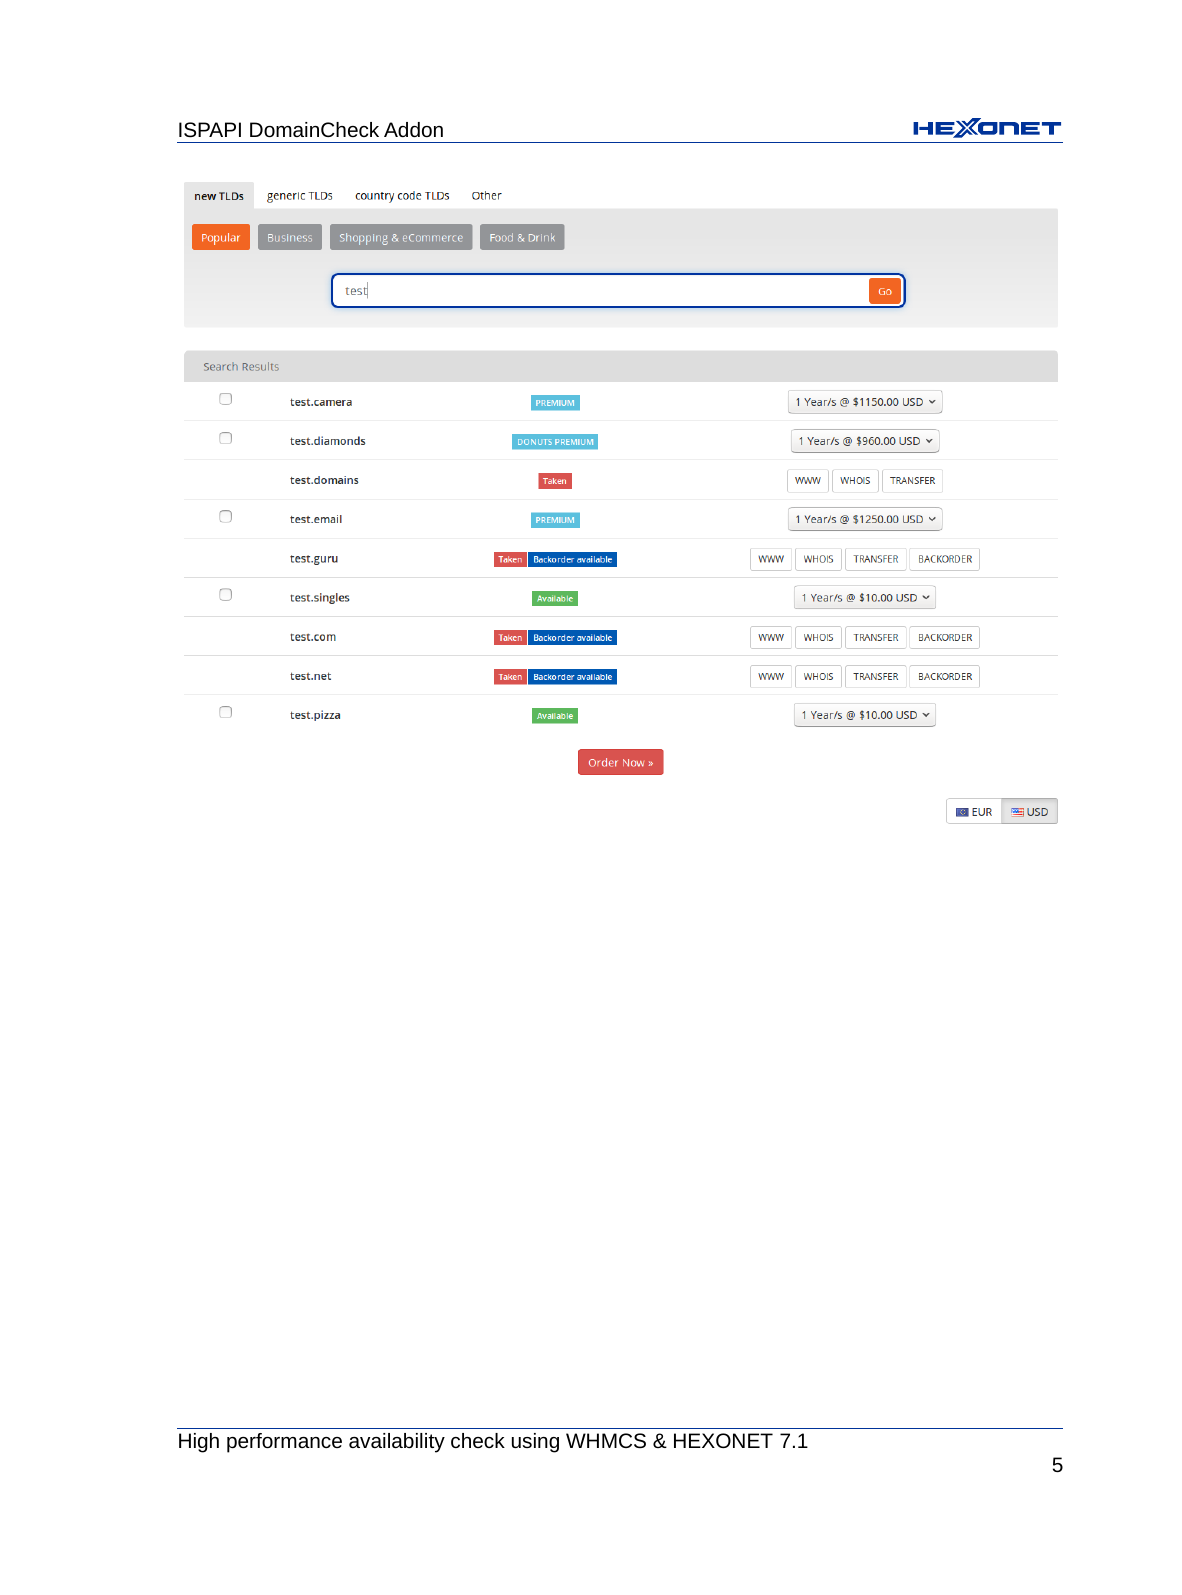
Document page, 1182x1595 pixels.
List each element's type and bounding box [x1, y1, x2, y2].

picture [177, 177, 1063, 826]
